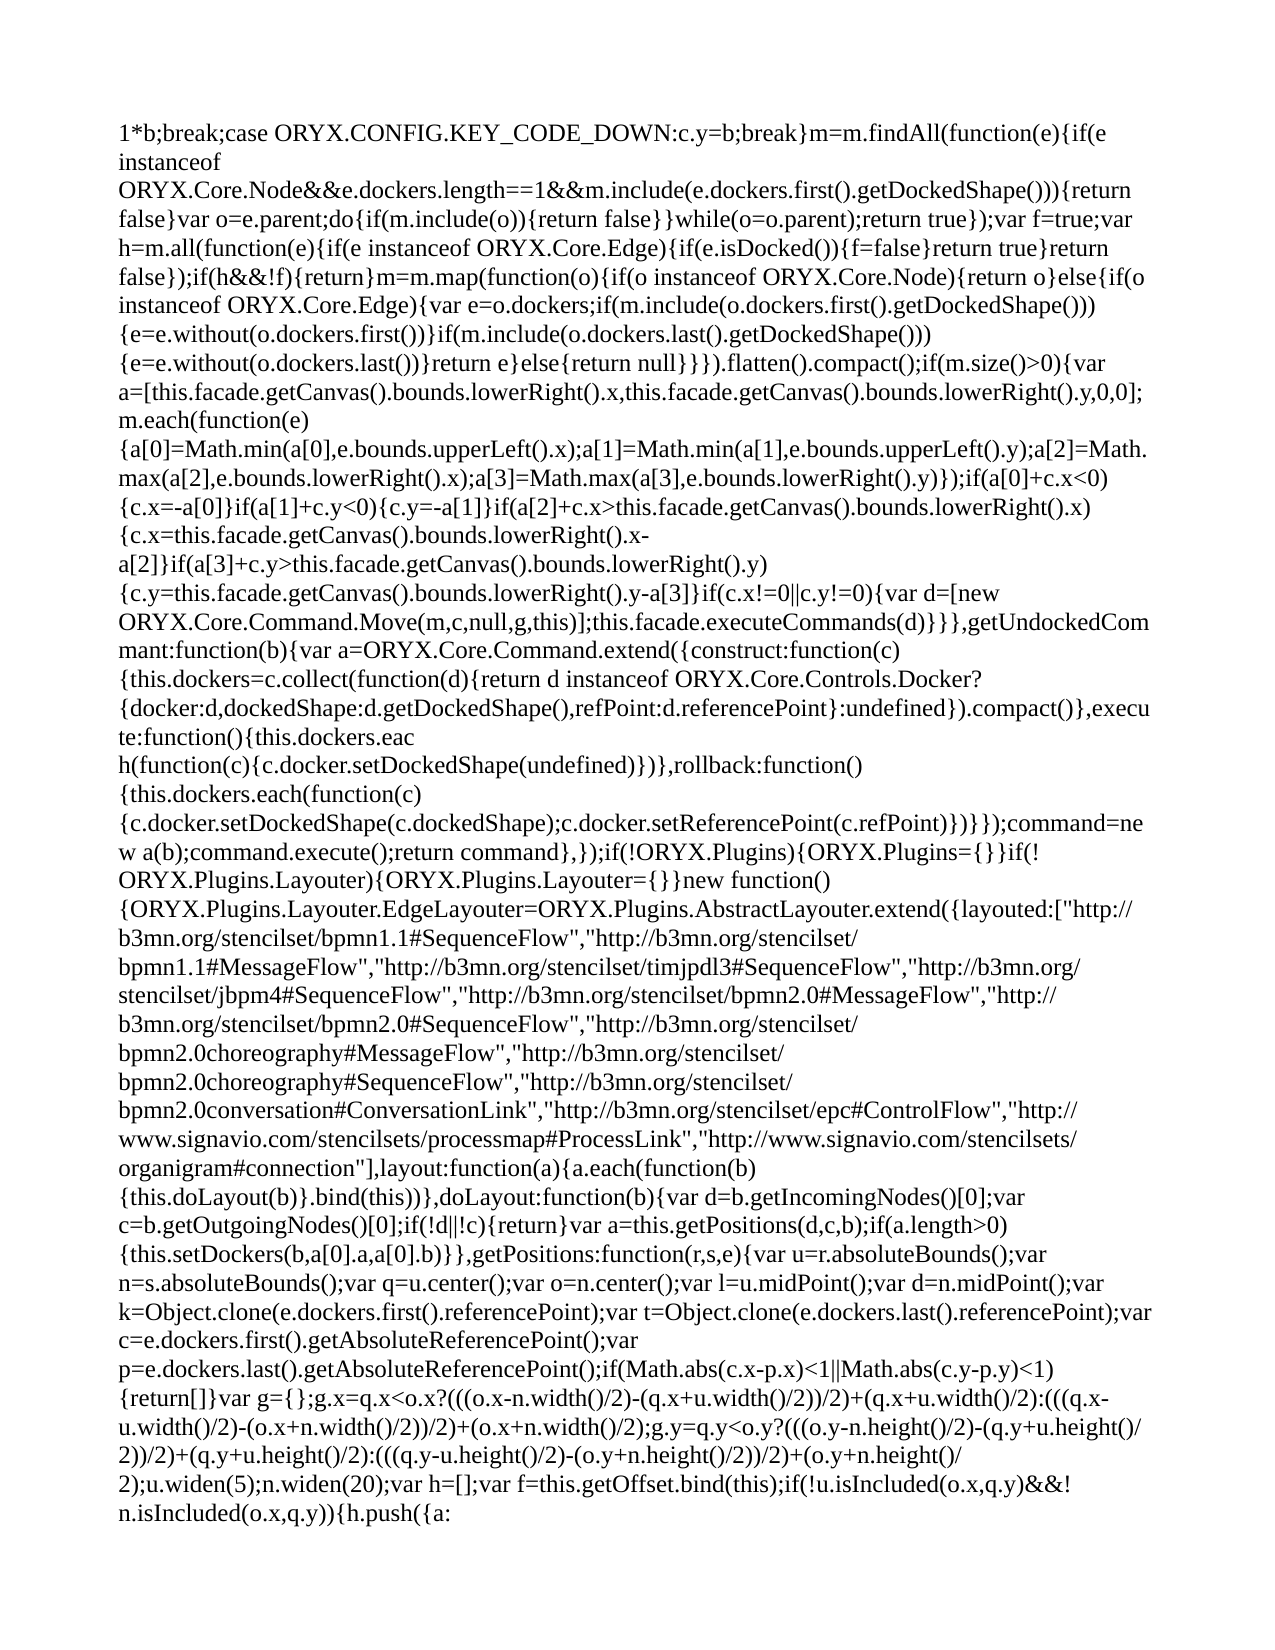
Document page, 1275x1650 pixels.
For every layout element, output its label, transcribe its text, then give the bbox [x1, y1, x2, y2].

text 1*b;break;case ORYX.CONFIG.KEY_CODE_DOWN:c.y=b;break}m=m.findAll(function(e){if(e instanceof ORYX.Core.Node&&e.dockers.length==1&&m.include(e.dockers.first().getDockedShape())){return false}var o=e.parent;do{if(m.include(o)){return false}}while(o=o.parent);return true});var f=true;var h=m.all(function(e){if(e instanceof ORYX.Core.Edge){if(e.isDocked()){f=false}return true}return false});if(h&&!f){return}m=m.map(function(o){if(o instanceof ORYX.Core.Node){return o}else{if(o instanceof ORYX.Core.Edge){var e=o.dockers;if(m.include(o.dockers.first().getDockedShape())){e=e.without(o.dockers.first())}if(m.include(o.dockers.last().getDockedShape())){e=e.without(o.dockers.last())}return e}else{return null}}}).flatten().compact();if(m.size()>0){var a=[this.facade.getCanvas().bounds.lowerRight().x,this.facade.getCanvas().bounds.lowerRight().y,0,0];m.each(function(e){a[0]=Math.min(a[0],e.bounds.upperLeft().x);a[1]=Math.min(a[1],e.bounds.upperLeft().y);a[2]=Math.max(a[2],e.bounds.lowerRight().x);a[3]=Math.max(a[3],e.bounds.lowerRight().y)});if(a[0]+c.x<0){c.x=-a[0]}if(a[1]+c.y<0){c.y=-a[1]}if(a[2]+c.x>this.facade.getCanvas().bounds.lowerRight().x){c.x=this.facade.getCanvas().bounds.lowerRight().x-a[2]}if(a[3]+c.y>this.facade.getCanvas().bounds.lowerRight().y){c.y=this.facade.getCanvas().bounds.lowerRight().y-a[3]}if(c.x!=0||c.y!=0){var d=[new ORYX.Core.Command.Move(m,c,null,g,this)];this.facade.executeCommands(d)}}},getUndockedCommant:function(b){var a=ORYX.Core.Command.extend({construct:function(c){this.dockers=c.collect(function(d){return d instanceof ORYX.Core.Controls.Docker?{docker:d,dockedShape:d.getDockedShape(),refPoint:d.referencePoint}:undefined}).compact()},execute:function(){this.dockers.eac [118, 118, 1157, 751]
text h(function(c){c.docker.setDockedShape(undefined)})},rollback:function(){this.dockers.each(function(c){c.docker.setDockedShape(c.dockedShape);c.docker.setReferencePoint(c.refPoint)})}});command=new a(b);command.execute();return command},});if(!ORYX.Plugins){ORYX.Plugins={}}if(!ORYX.Plugins.Layouter){ORYX.Plugins.Layouter={}}new function(){ORYX.Plugins.Layouter.EdgeLayouter=ORYX.Plugins.AbstractLayouter.extend({layouted:["http://b3mn.org/stencilset/bpmn1.1#SequenceFlow","http://b3mn.org/stencilset/bpmn1.1#MessageFlow","http://b3mn.org/stencilset/timjpdl3#SequenceFlow","http://b3mn.org/stencilset/jbpm4#SequenceFlow","http://b3mn.org/stencilset/bpmn2.0#MessageFlow","http://b3mn.org/stencilset/bpmn2.0#SequenceFlow","http://b3mn.org/stencilset/bpmn2.0choreography#MessageFlow","http://b3mn.org/stencilset/bpmn2.0choreography#SequenceFlow","http://b3mn.org/stencilset/bpmn2.0conversation#ConversationLink","http://b3mn.org/stencilset/epc#ControlFlow","http://www.signavio.com/stencilsets/processmap#ProcessLink","http://www.signavio.com/stencilsets/organigram#connection"],layout:function(a){a.each(function(b){this.doLayout(b)}.bind(this))},doLayout:function(b){var d=b.getIncomingNodes()[0];var c=b.getOutgoingNodes()[0];if(!d||!c){return}var a=this.getPositions(d,c,b);if(a.length>0){this.setDockers(b,a[0].a,a[0].b)}},getPositions:function(r,s,e){var u=r.absoluteBounds();var n=s.absoluteBounds();var q=u.center();var o=n.center();var l=u.midPoint();var d=n.midPoint();var k=Object.clone(e.dockers.first().referencePoint);var t=Object.clone(e.dockers.last().referencePoint);var c=e.dockers.first().getAbsoluteReferencePoint();var p=e.dockers.last().getAbsoluteReferencePoint();if(Math.abs(c.x-p.x)<1||Math.abs(c.y-p.y)<1){return[]}var g={};g.x=q.x<o.x?(((o.x-n.width()/2)-(q.x+u.width()/2))/2)+(q.x+u.width()/2):(((q.x-u.width()/2)-(o.x+n.width()/2))/2)+(o.x+n.width()/2);g.y=q.y<o.y?(((o.y-n.height()/2)-(q.y+u.height()/2))/2)+(q.y+u.height()/2):(((q.y-u.height()/2)-(o.y+n.height()/2))/2)+(o.y+n.height()/2);u.widen(5);n.widen(20);var h=[];var f=this.getOffset.bind(this);if(!u.isIncluded(o.x,q.y)&&!n.isIncluded(o.x,q.y)){h.push({a: [118, 751, 1157, 1527]
